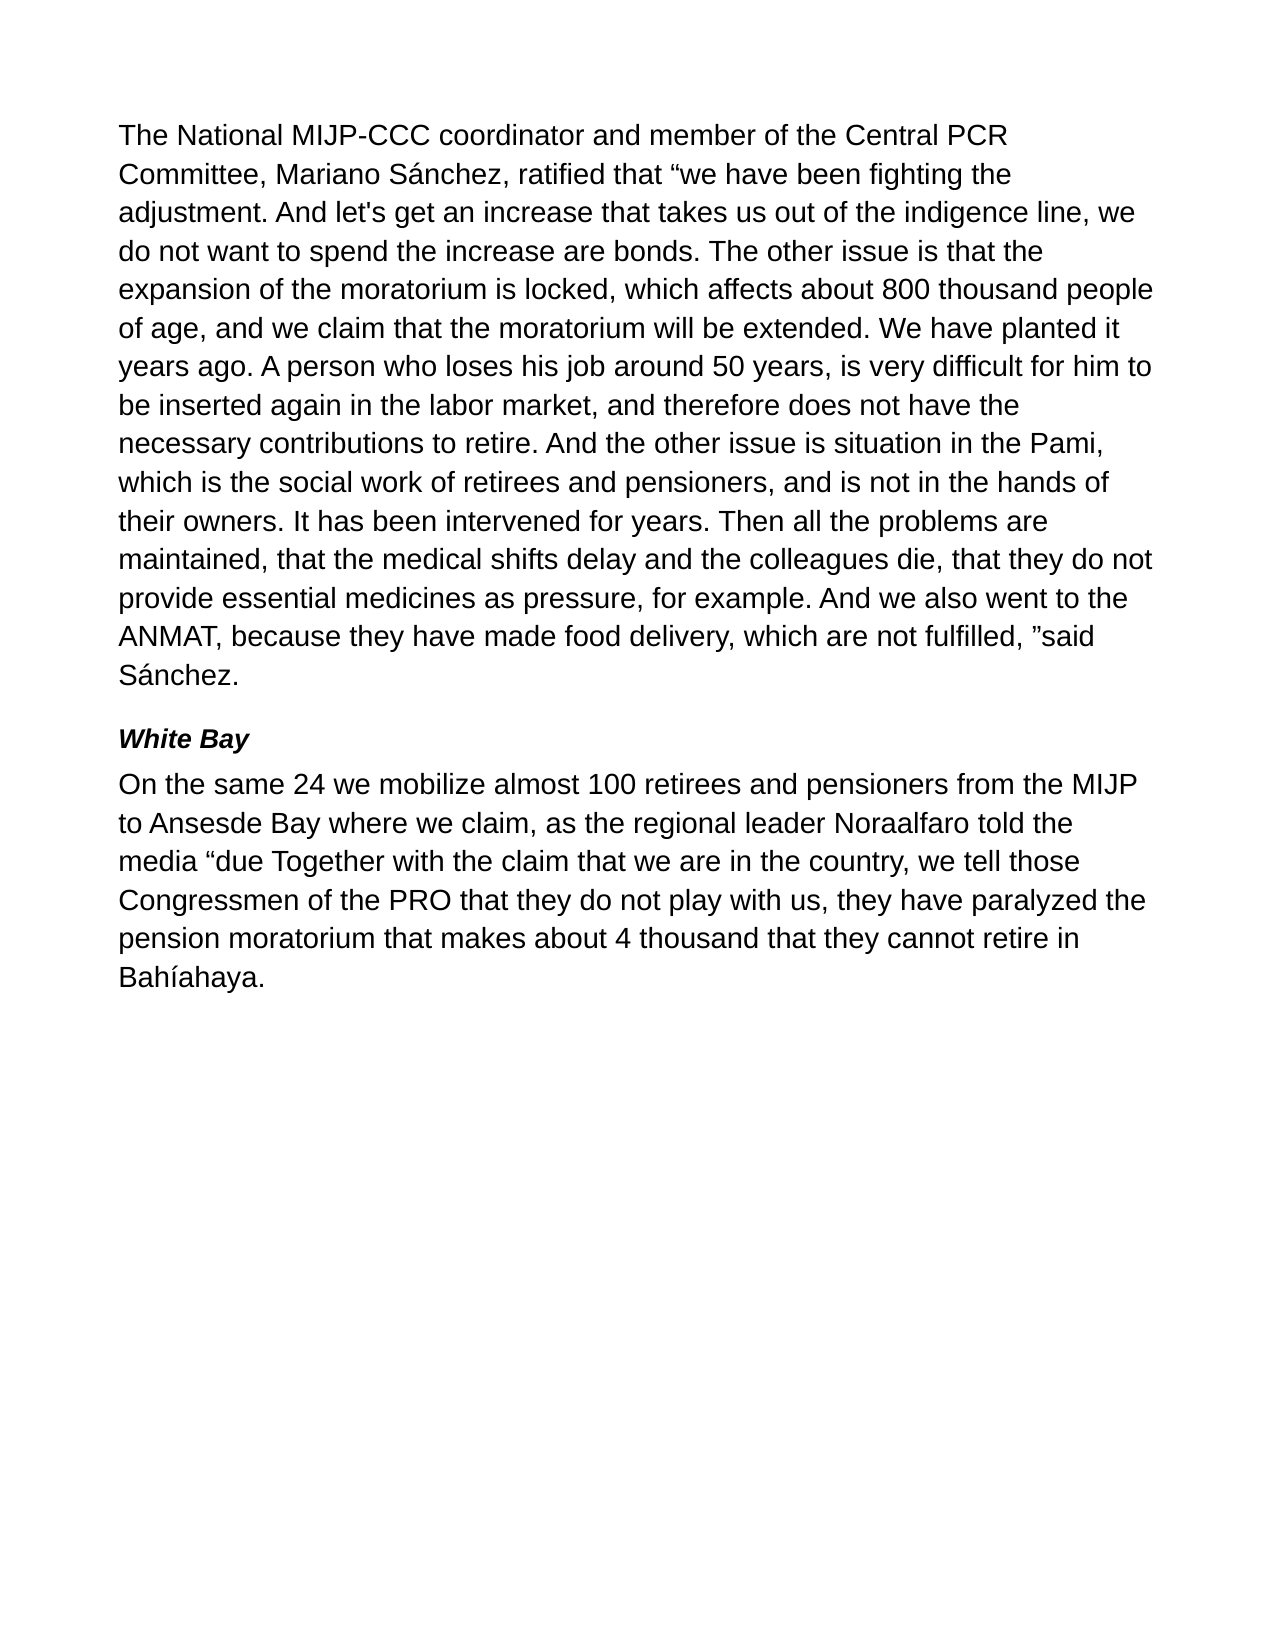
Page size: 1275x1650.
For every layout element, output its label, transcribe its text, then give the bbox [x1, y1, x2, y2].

text On the same 24 we mobilize almost 100 retirees and pensioners from the MIJP to Ansesde Bay where we claim, as the regional leader Noraalfaro told the media “due Together with the claim that we are in the country, we tell those Congressmen of the PRO that they do not play with us, they have paralyzed the pension moratorium that makes about 4 thousand that they cannot retire in Bahíahaya. [118, 767, 1157, 993]
subtitle White Bay [118, 723, 1157, 754]
text The National MIJP-CCC coordinator and member of the Central PCR Committee, Mariano Sánchez, ratified that “we have been fighting the adjustment. And let's get an increase that takes us out of the indigence line, we do not want to spend the increase are bonds. The other issue is that the expansion of the moratorium is locked, which affects about 800 thousand people of age, and we claim that the moratorium will be extended. We have planted it years ago. A person who loses his job around 50 years, is very difficult for him to be inserted again in the labor market, and therefore does not have the necessary contributions to retire. And the other issue is situation in the Pami, which is the social work of retirees and pensioners, and is not in the hands of their owners. It has been intervened for years. Then all the problems are maintained, that the medical shifts delay and the colleagues die, that they do not provide essential medicines as pressure, for example. And we also went to the ANMAT, because they have made food delivery, which are not fulfilled, ”said Sánchez. [118, 118, 1157, 691]
